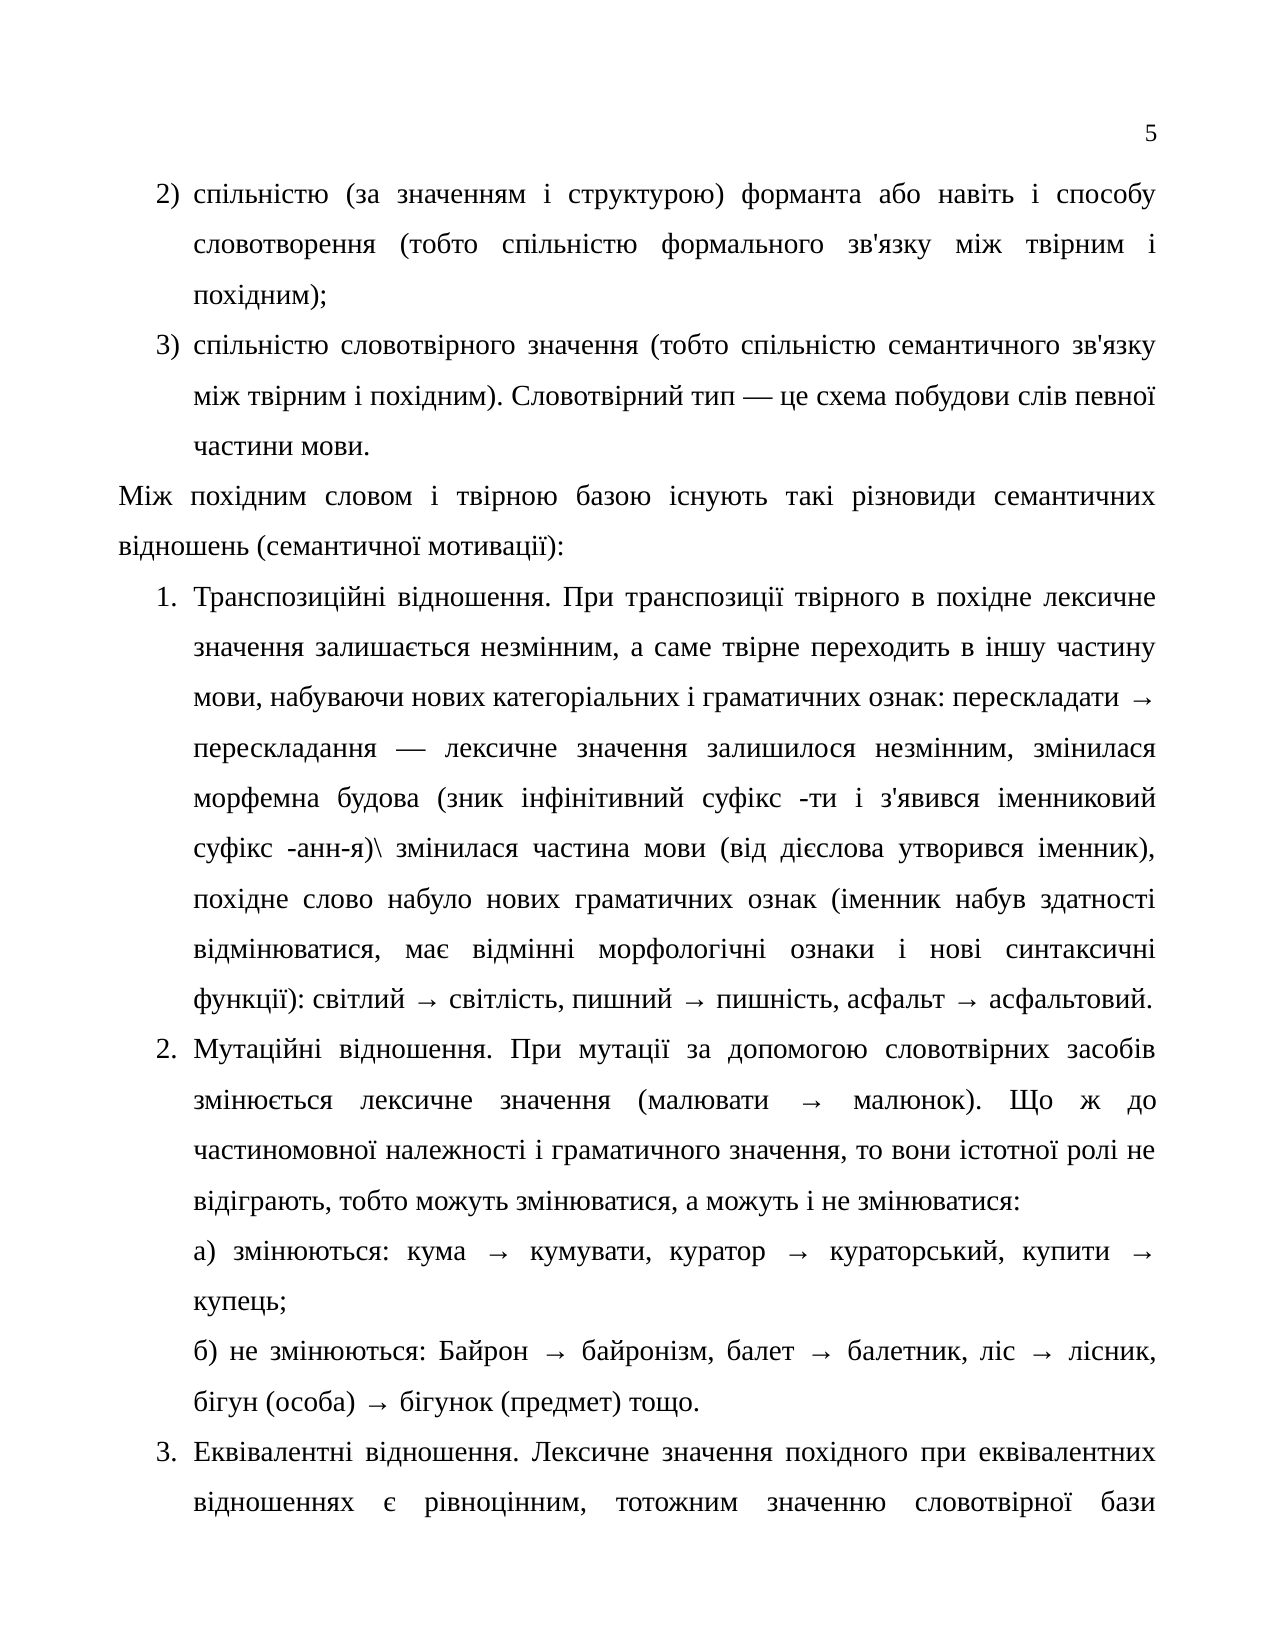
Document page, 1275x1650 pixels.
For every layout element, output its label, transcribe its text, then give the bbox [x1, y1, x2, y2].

list спільністю словотвірного значення (тобто спільністю семантичного зв'язку між твірним і похідним). Словотвірний тип — це схема побудови слів певної частини мови. [156, 327, 1157, 461]
list Транспозиційні відношення. При транспозиції твірного в похідне лексичне значення залишається незмінним, а саме твірне переходить в іншу частину мови, набуваючи нових категоріальних і граматичних ознак: перескладати → перескладання — лексичне значення залишилося незмінним, змінилася морфемна будова (зник інфінітивний суфікс -ти і з'явився іменниковий суфікс -анн-я)\ змінилася частина мови (від дієслова утворився іменник), похідне слово набуло нових граматичних ознак (іменник набув здатності відмінюватися, має відмінні морфологічні ознаки і нові синтаксичні функції): світлий → світлість, пишний → пишність, асфальт → асфальтовий. [156, 579, 1157, 1015]
list а) змінюються: кума → кумувати, куратор → кураторський, купити → купець; [156, 1233, 1157, 1317]
text Між похідним словом і твірною базою існують такі різновиди семантичних відношень (семантичної мотивації): [118, 478, 1157, 562]
list б) не змінюються: Байрон → байронізм, балет → балетник, ліс → лісник, бігун (особа) → бігунок (предмет) тощо. [156, 1333, 1157, 1417]
list Мутаційні відношення. При мутації за допомогою словотвірних засобів змінюється лексичне значення (малювати → малюнок). Що ж до частиномовної належності і граматичного значення, то вони істотної ролі не відіграють, тобто можуть змінюватися, а можуть і не змінюватися: [156, 1032, 1157, 1216]
list спільністю (за значенням і структурою) форманта або навіть і способу словотворення (тобто спільністю формального зв'язку між твірним і похідним); [156, 176, 1157, 311]
list Еквівалентні відношення. Лексичне значення похідного при еквівалентних відношеннях є рівноцінним, тотожним значенню словотвірної бази [156, 1434, 1157, 1518]
